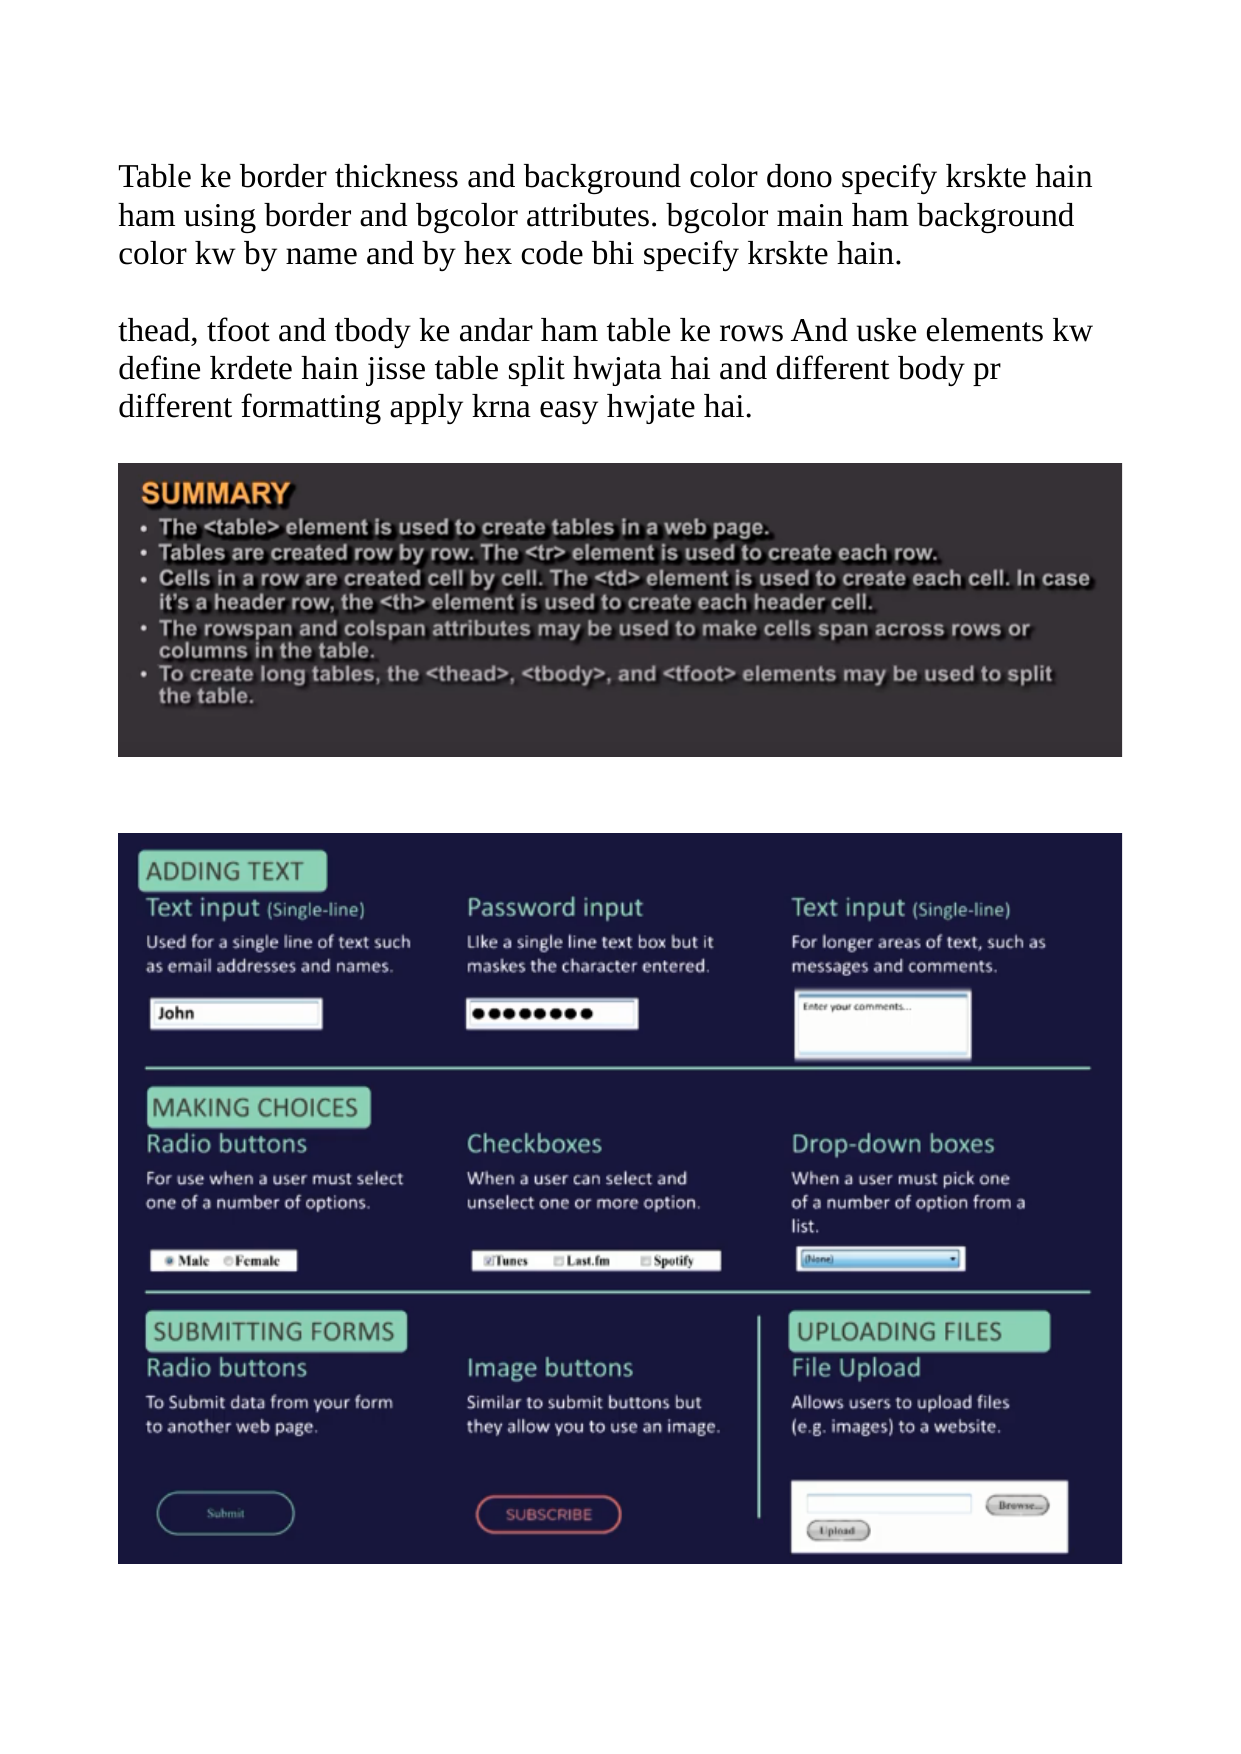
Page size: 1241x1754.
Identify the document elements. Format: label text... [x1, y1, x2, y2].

text Table ke border thickness and background color dono specify krskte hain ham using border and bgcolor attributes. bgcolor main ham background color kw by name and by hex code bhi specify krskte hain. [118, 156, 1122, 271]
text thead, tfoot and tbody ke andar ham table ke rows And uske elements kw define krdete hain jisse table split hwjata hai and different body pr different formatting apply krna easy hwjate hai. [118, 310, 1122, 425]
